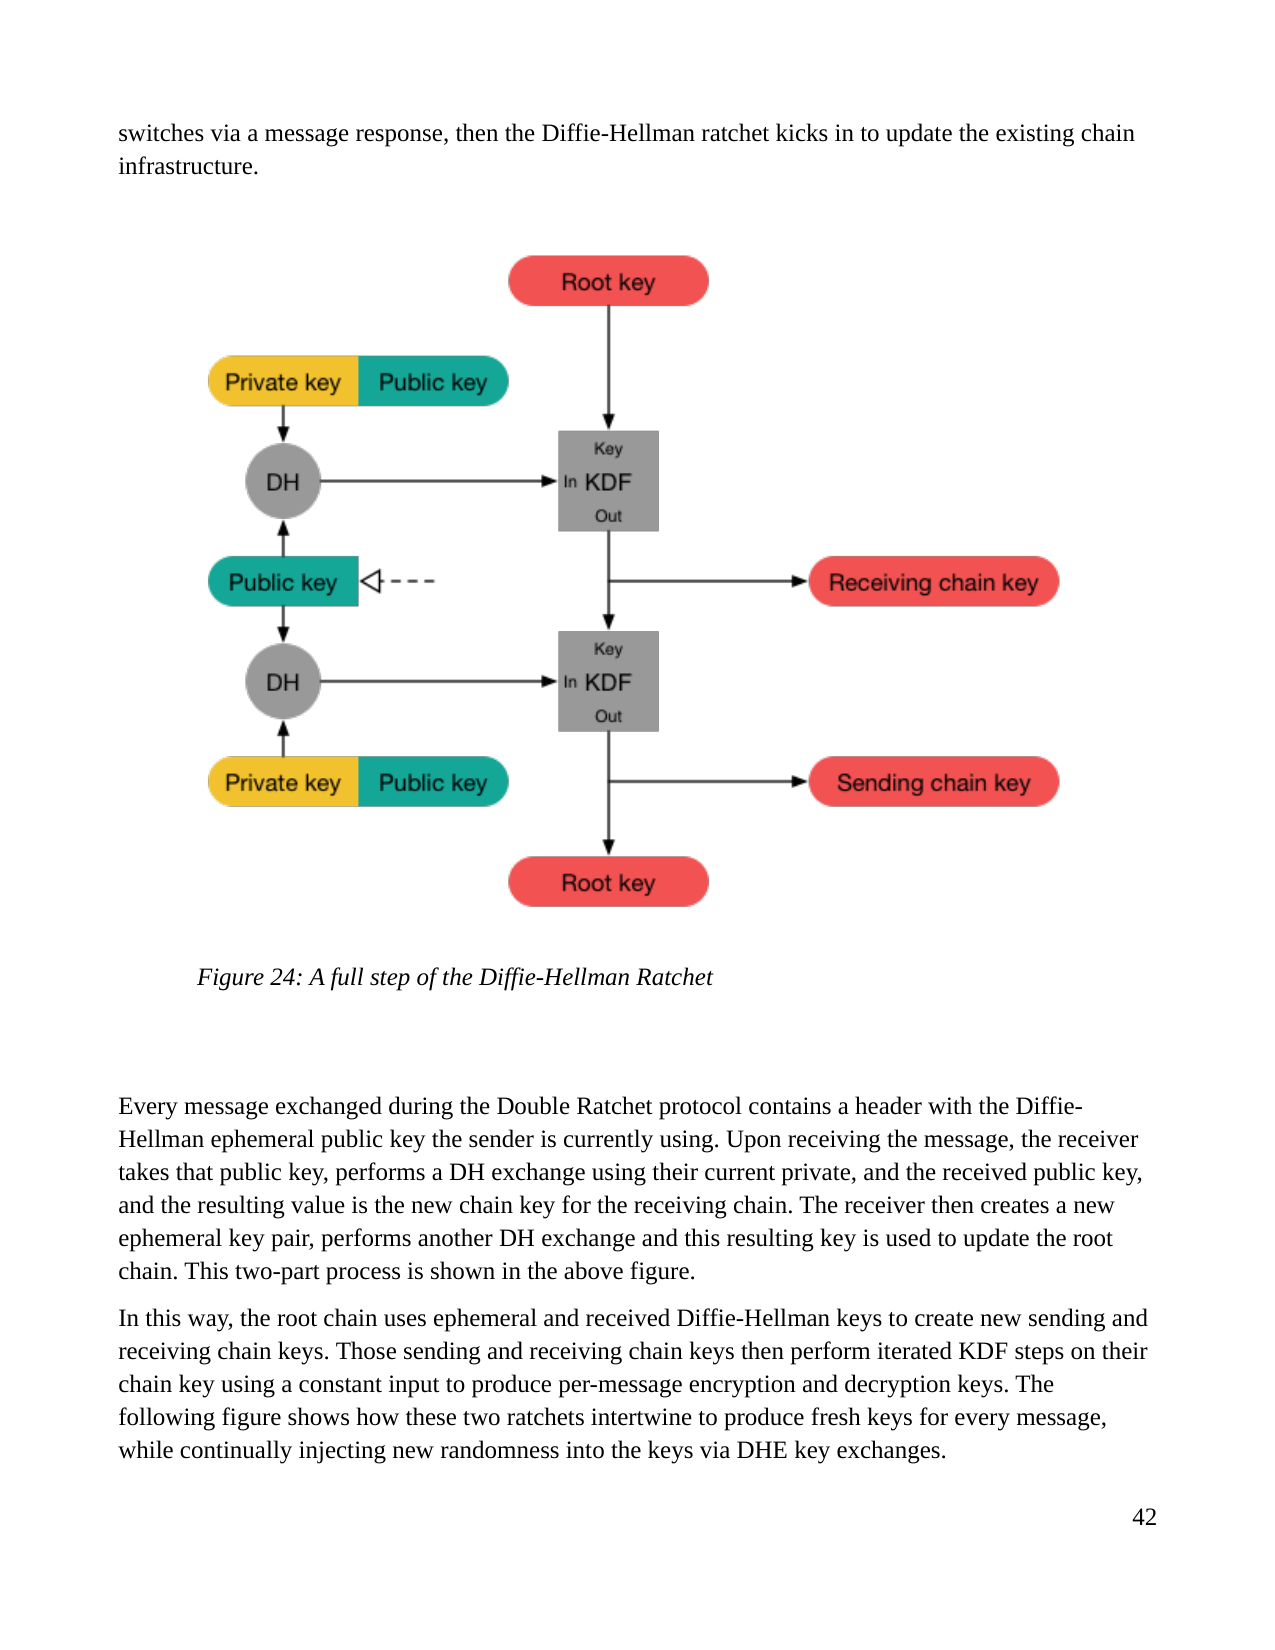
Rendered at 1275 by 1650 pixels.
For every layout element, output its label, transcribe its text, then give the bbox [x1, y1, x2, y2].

text switches via a message response, then the Diffie-Hellman ratchet kicks in to update the existing chain infrastructure. [118, 118, 1157, 180]
text In this way, the root chain uses ephemeral and received Diffie-Hellman keys to create new sending and receiving chain keys. Those sending and receiving chain keys then perform iterated KDF steps on their chain key using a constant input to produce per-message encryption and decryption keys. The following figure shows how these two ratchets intertwine to produce fresh keys for every message, while continually injecting new randomness into the keys via DHE key exchanges. [118, 1303, 1157, 1464]
picture [196, 207, 1072, 957]
text Figure 24: A full step of the Diffie-Hellman Ratchet [197, 957, 1072, 991]
text Every message exchanged during the Double Ratchet protocol contains a header with the Diffie-Hellman ephemeral public key the sender is currently using. Upon receiving the message, the receiver takes that public key, performs a DH exchange using their current private, and the received public key, and the resulting value is the new chain key for the receiving chain. The receiver then creates a new ephemeral key pair, performs another DH exchange and this resulting key is used to update the root chain. This two-part process is shown in the above figure. [118, 1091, 1157, 1284]
